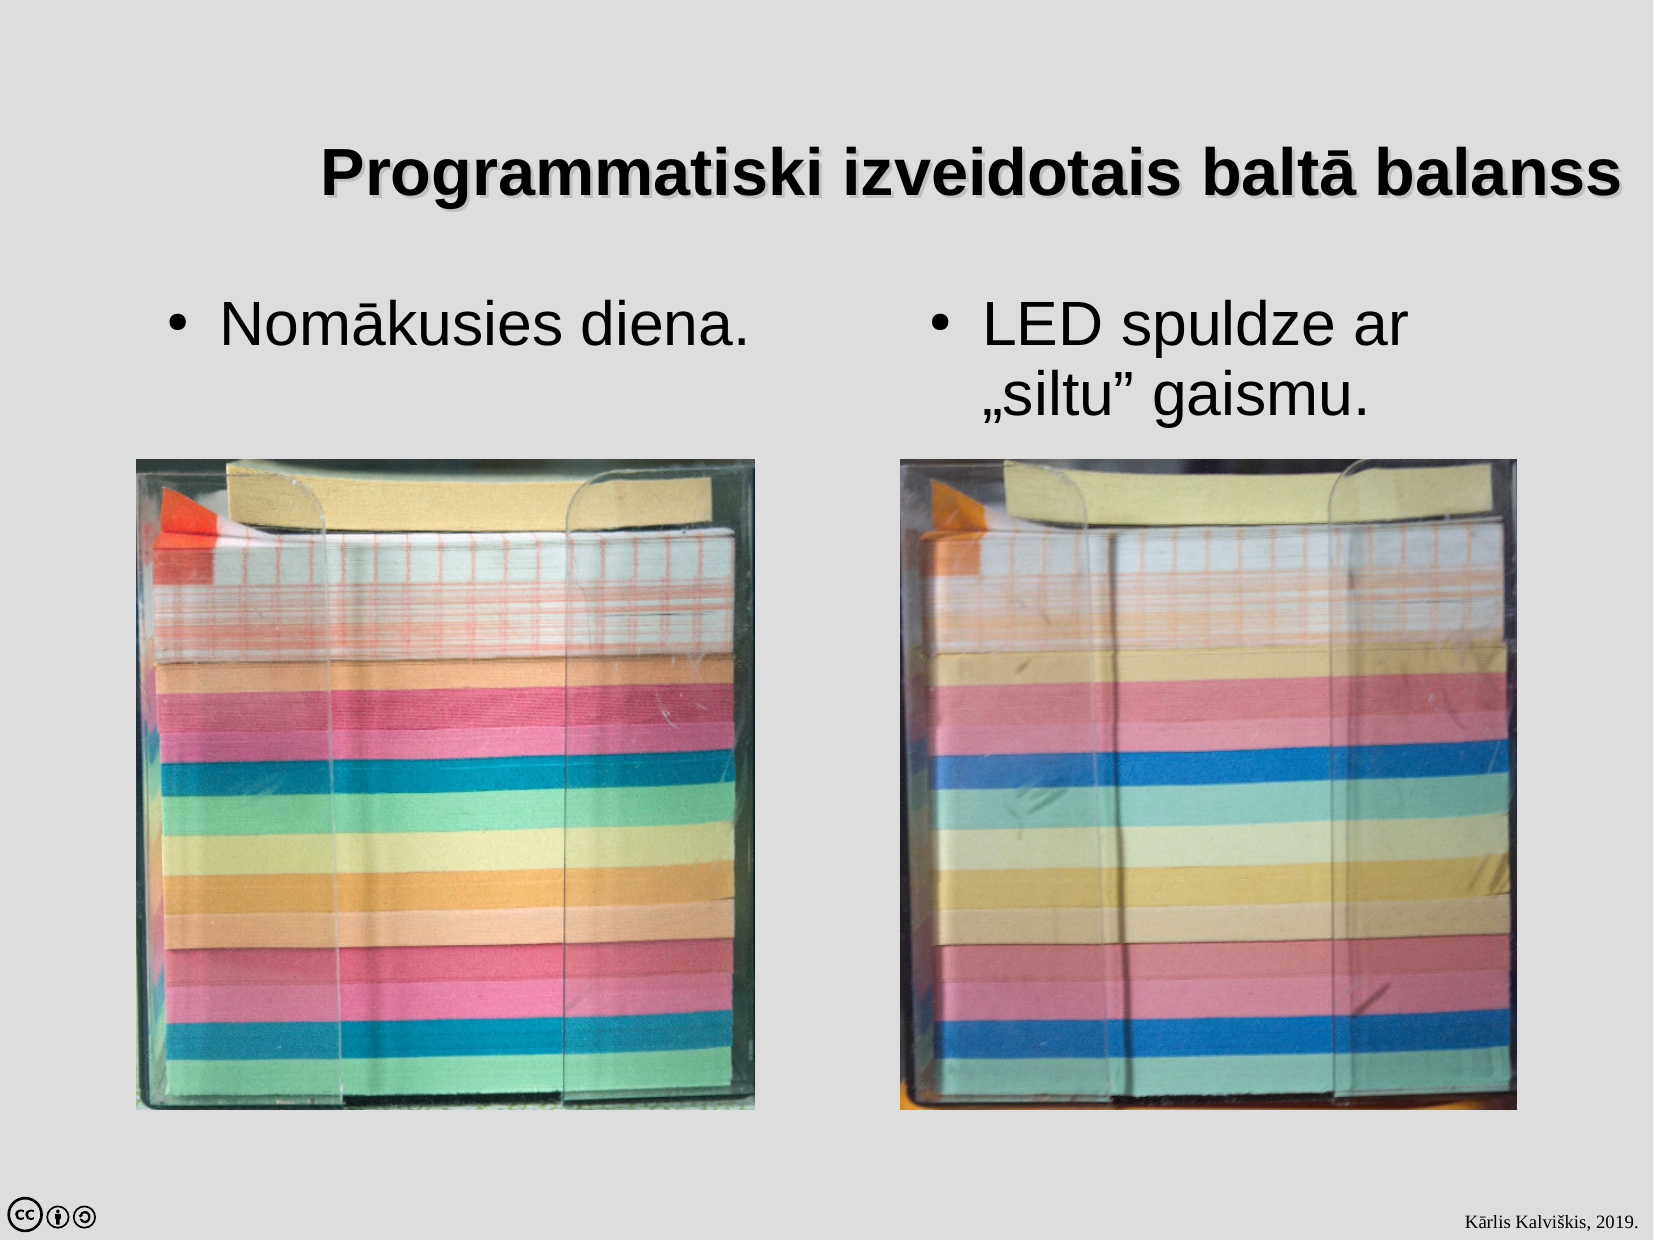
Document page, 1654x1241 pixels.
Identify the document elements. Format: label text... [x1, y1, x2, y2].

title Programmatiski izveidotais baltā balanss [29, 49, 1625, 296]
picture [136, 459, 755, 1110]
list Nomākusies diena. [82, 289, 809, 1113]
list LED spuldze ar „siltu” gaismu. [845, 289, 1572, 1113]
picture [900, 459, 1517, 1110]
